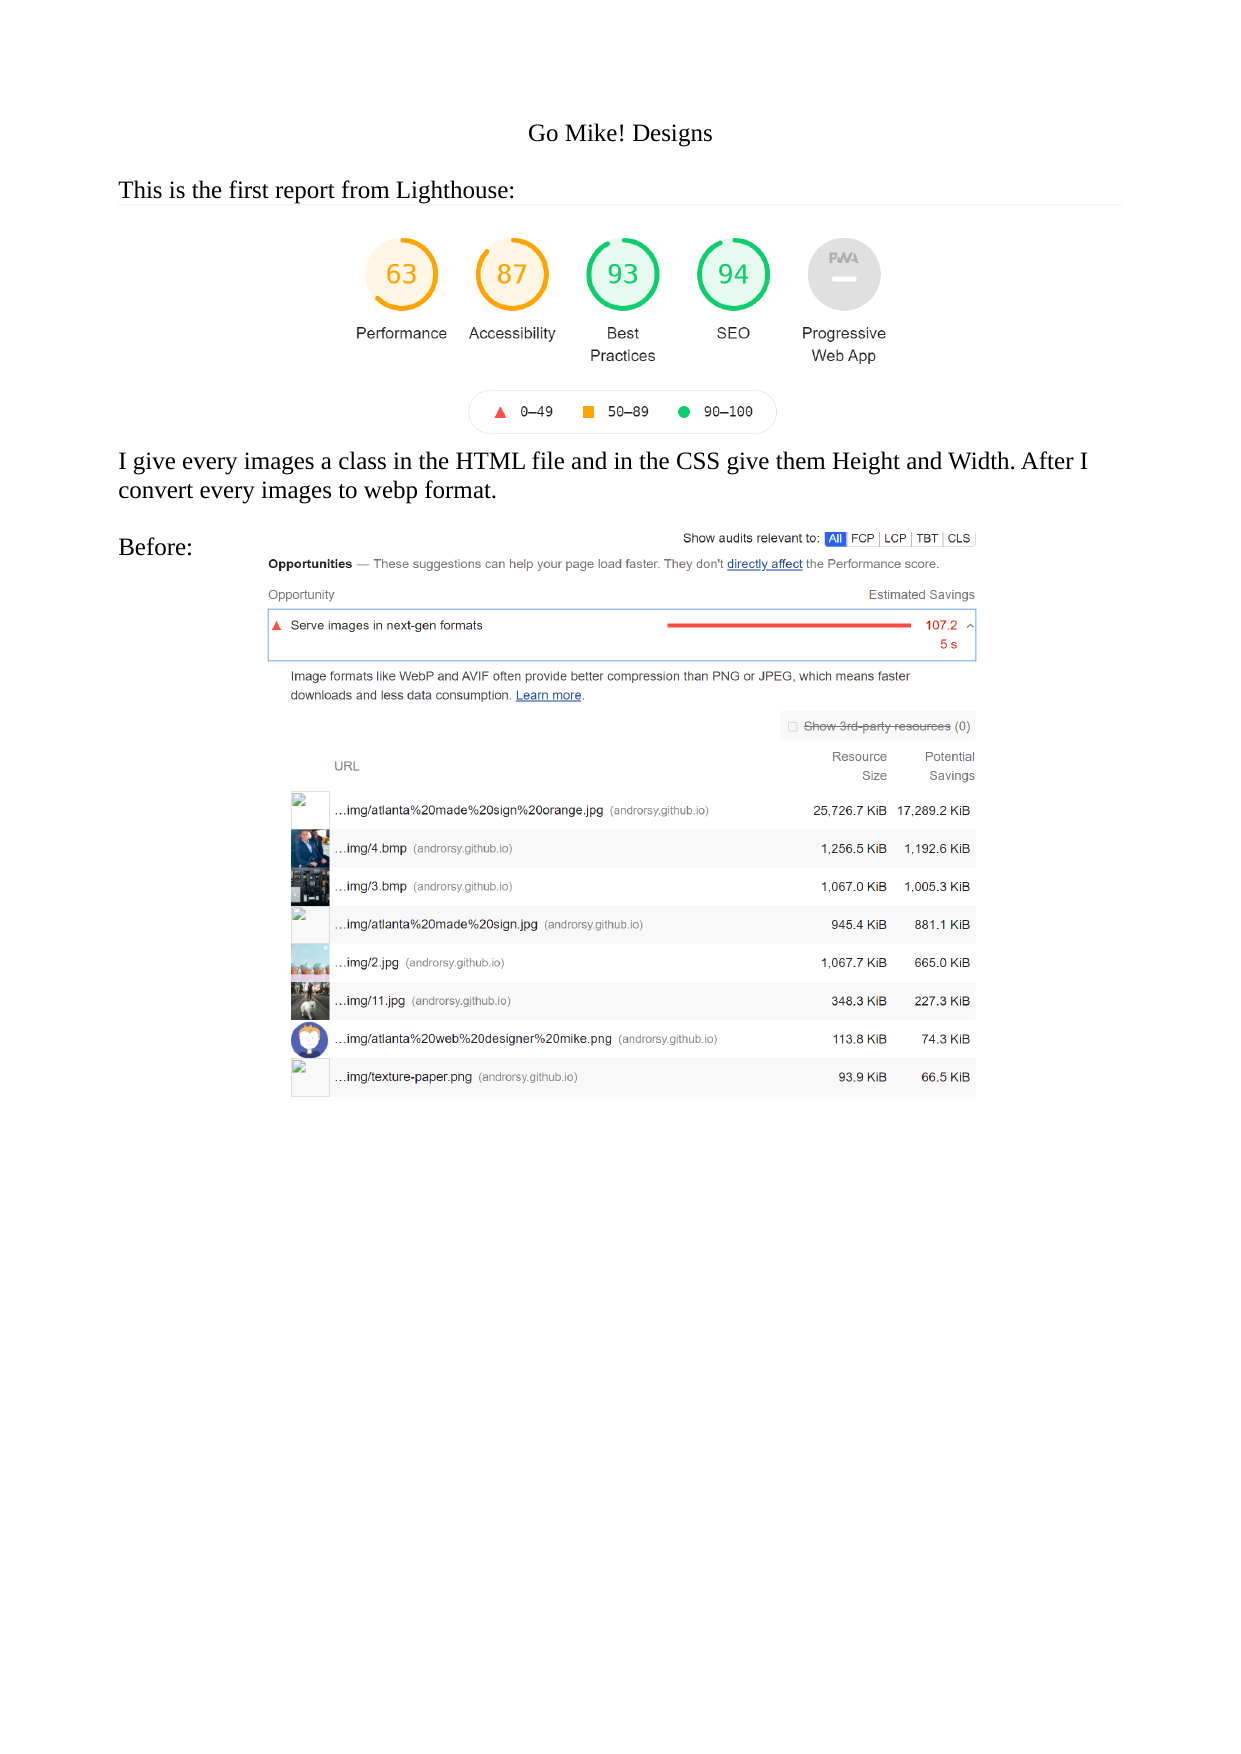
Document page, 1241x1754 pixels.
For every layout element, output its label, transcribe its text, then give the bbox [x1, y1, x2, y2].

text I give every images a class in the HTML file and in the CSS give them Height and Width. After I convert every images to webp format. [118, 446, 1122, 503]
text This is the first report from Lighthouse: [118, 176, 1122, 204]
text [990, 532, 1122, 561]
text Go Mike! Designs [118, 118, 1122, 147]
picture [250, 532, 990, 1105]
picture [118, 204, 1123, 446]
text Before: [118, 532, 250, 561]
